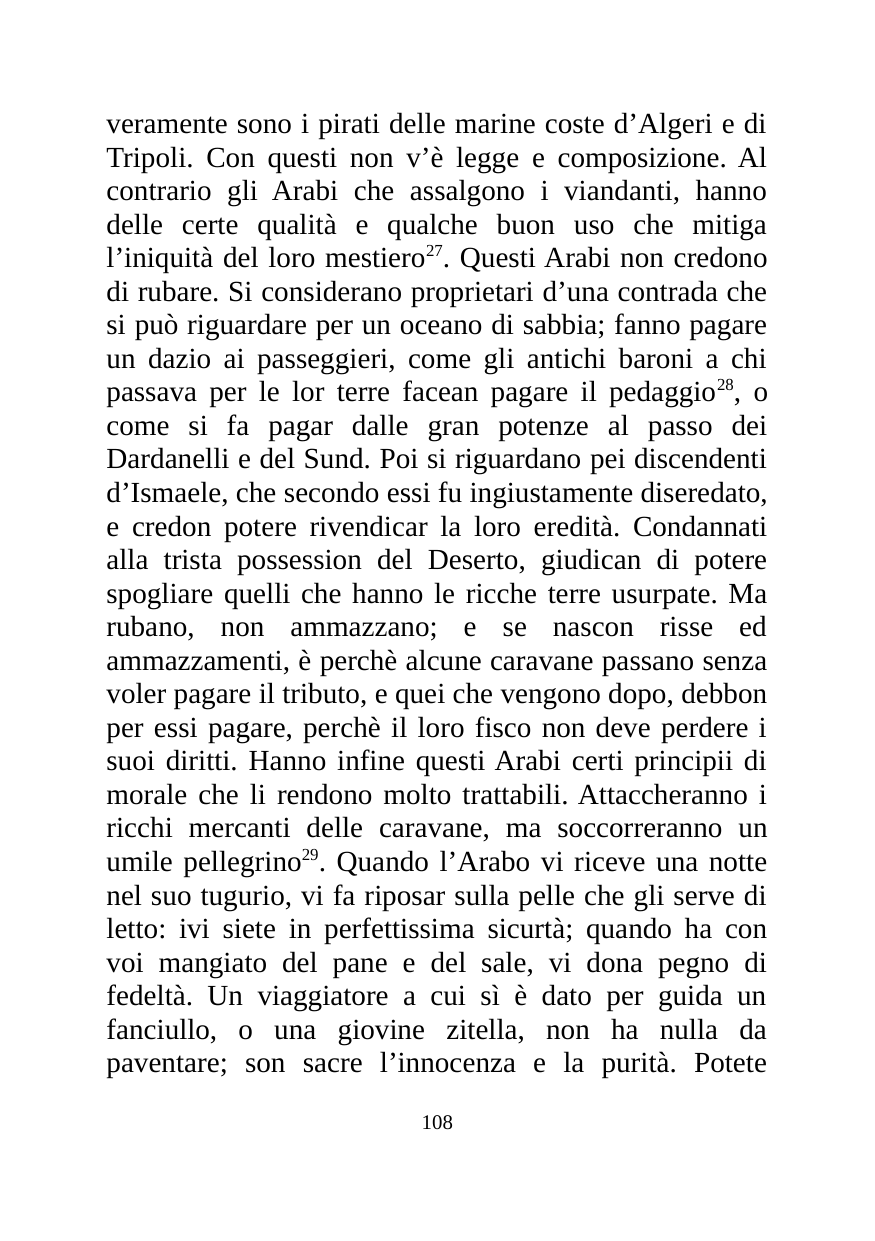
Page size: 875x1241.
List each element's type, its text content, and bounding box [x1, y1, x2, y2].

text veramente sono i pirati delle marine coste d’Algeri e di Tripoli. Con questi non v’è legge e composizione. Al contrario gli Arabi che assalgono i viandanti, hanno delle certe qualità e qualche buon uso che mitiga l’iniquità del loro mestiero. Questi Arabi non credono di rubare. Si considerano proprietari d’una contrada che si può riguardare per un oceano di sabbia; fanno pagare un dazio ai passeggieri, come gli antichi baroni a chi passava per le lor terre facean pagare il pedaggio, o come si fa pagar dalle gran potenze al passo dei Dardanelli e del Sund. Poi si riguardano pei discendenti d’Ismaele, che secondo essi fu ingiustamente diseredato, e credon potere rivendicar la loro eredità. Condannati alla trista possession del Deserto, giudican di potere spogliare quelli che hanno le ricche terre usurpate. Ma rubano, non ammazzano; e se nascon risse ed ammazzamenti, è perchè alcune caravane passano senza voler pagare il tributo, e quei che vengono dopo, debbon per essi pagare, perchè il loro fisco non deve perdere i suoi diritti. Hanno infine questi Arabi certi principii di morale che li rendono molto trattabili. Attaccheranno i ricchi mercanti delle caravane, ma soccorreranno un umile pellegrino. Quando l’Arabo vi riceve una notte nel suo tugurio, vi fa riposar sulla pelle che gli serve di letto: ivi siete in perfettissima sicurtà; quando ha con voi mangiato del pane e del sale, vi dona pegno di fedeltà. Un viaggiatore a cui sì è dato per guida un fanciullo, o una giovine zitella, non ha nulla da paventare; son sacre l’innocenza e la purità. Potete [106, 106, 768, 1079]
